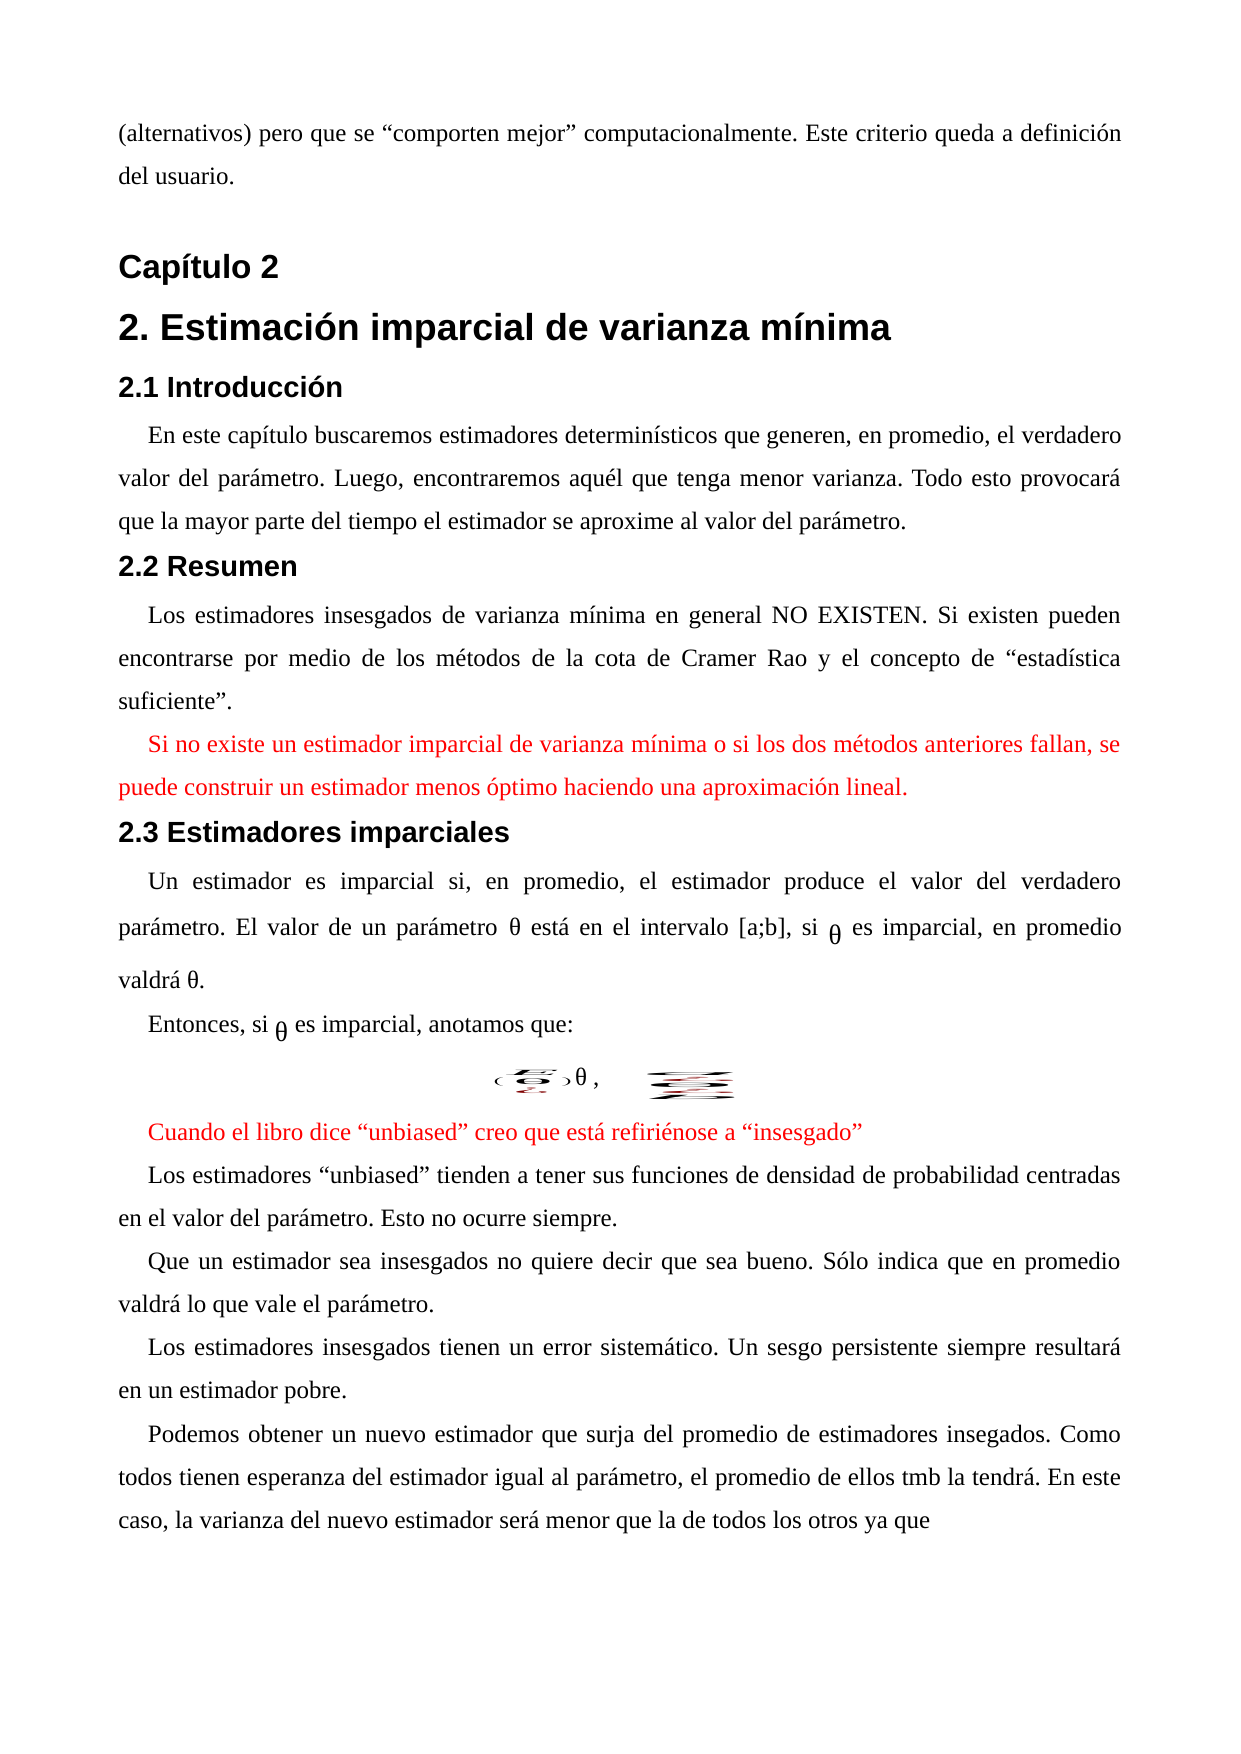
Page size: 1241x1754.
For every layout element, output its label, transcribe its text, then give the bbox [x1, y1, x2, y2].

subtitle 2. Estimación imparcial de varianza mínima [118, 305, 1122, 348]
text Los estimadores insesgados tienen un error sistemático. Un sesgo persistente siempre resultará en un estimador pobre. [118, 1332, 1122, 1404]
text Que un estimador sea insesgados no quiere decir que sea bueno. Sólo indica que en promedio valdrá lo que vale el parámetro. [118, 1246, 1122, 1318]
text θ , [118, 1062, 1122, 1102]
text Podemos obtener un nuevo estimador que surja del promedio de estimadores insegados. Como todos tienen esperanza del estimador igual al parámetro, el promedio de ellos tmb la tendrá. En este caso, la varianza del nuevo estimador será menor que la de todos los otros ya que [118, 1419, 1122, 1534]
text Un estimador es imparcial si, en promedio, el estimador produce el valor del verdadero parámetro. El valor de un parámetro θ está en el intervalo [a;b], si es imparcial, en promedio valdrá θ. [118, 866, 1122, 994]
text Cuando el libro dice “unbiased” creo que está refiriénose a “insesgado” [118, 1117, 1122, 1146]
text Entonces, si es imparcial, anotamos que: [118, 1009, 1122, 1048]
subtitle 2.3 Estimadores imparciales [118, 815, 1122, 849]
subtitle Capítulo 2 [118, 247, 1122, 286]
text Los estimadores “unbiased” tienden a tener sus funciones de densidad de probabilidad centradas en el valor del parámetro. Esto no ocurre siempre. [118, 1160, 1122, 1232]
subtitle 2.1 Introducción [118, 370, 1122, 403]
text Los estimadores insesgados de varianza mínima en general NO EXISTEN. Si existen pueden encontrarse por medio de los métodos de la cota de Cramer Rao y el concepto de “estadística suficiente”. [118, 600, 1122, 715]
text En este capítulo buscaremos estimadores determinísticos que generen, en promedio, el verdadero valor del parámetro. Luego, encontraremos aquél que tenga menor varianza. Todo esto provocará que la mayor parte del tiempo el estimador se aproxime al valor del parámetro. [118, 420, 1122, 535]
text Si no existe un estimador imparcial de varianza mínima o si los dos métodos anteriores fallan, se puede construir un estimador menos óptimo haciendo una aproximación lineal. [118, 729, 1122, 801]
subtitle 2.2 Resumen [118, 549, 1122, 583]
text (alternativos) pero que se “comporten mejor” computacionalmente. Este criterio queda a definición del usuario. [118, 118, 1122, 190]
